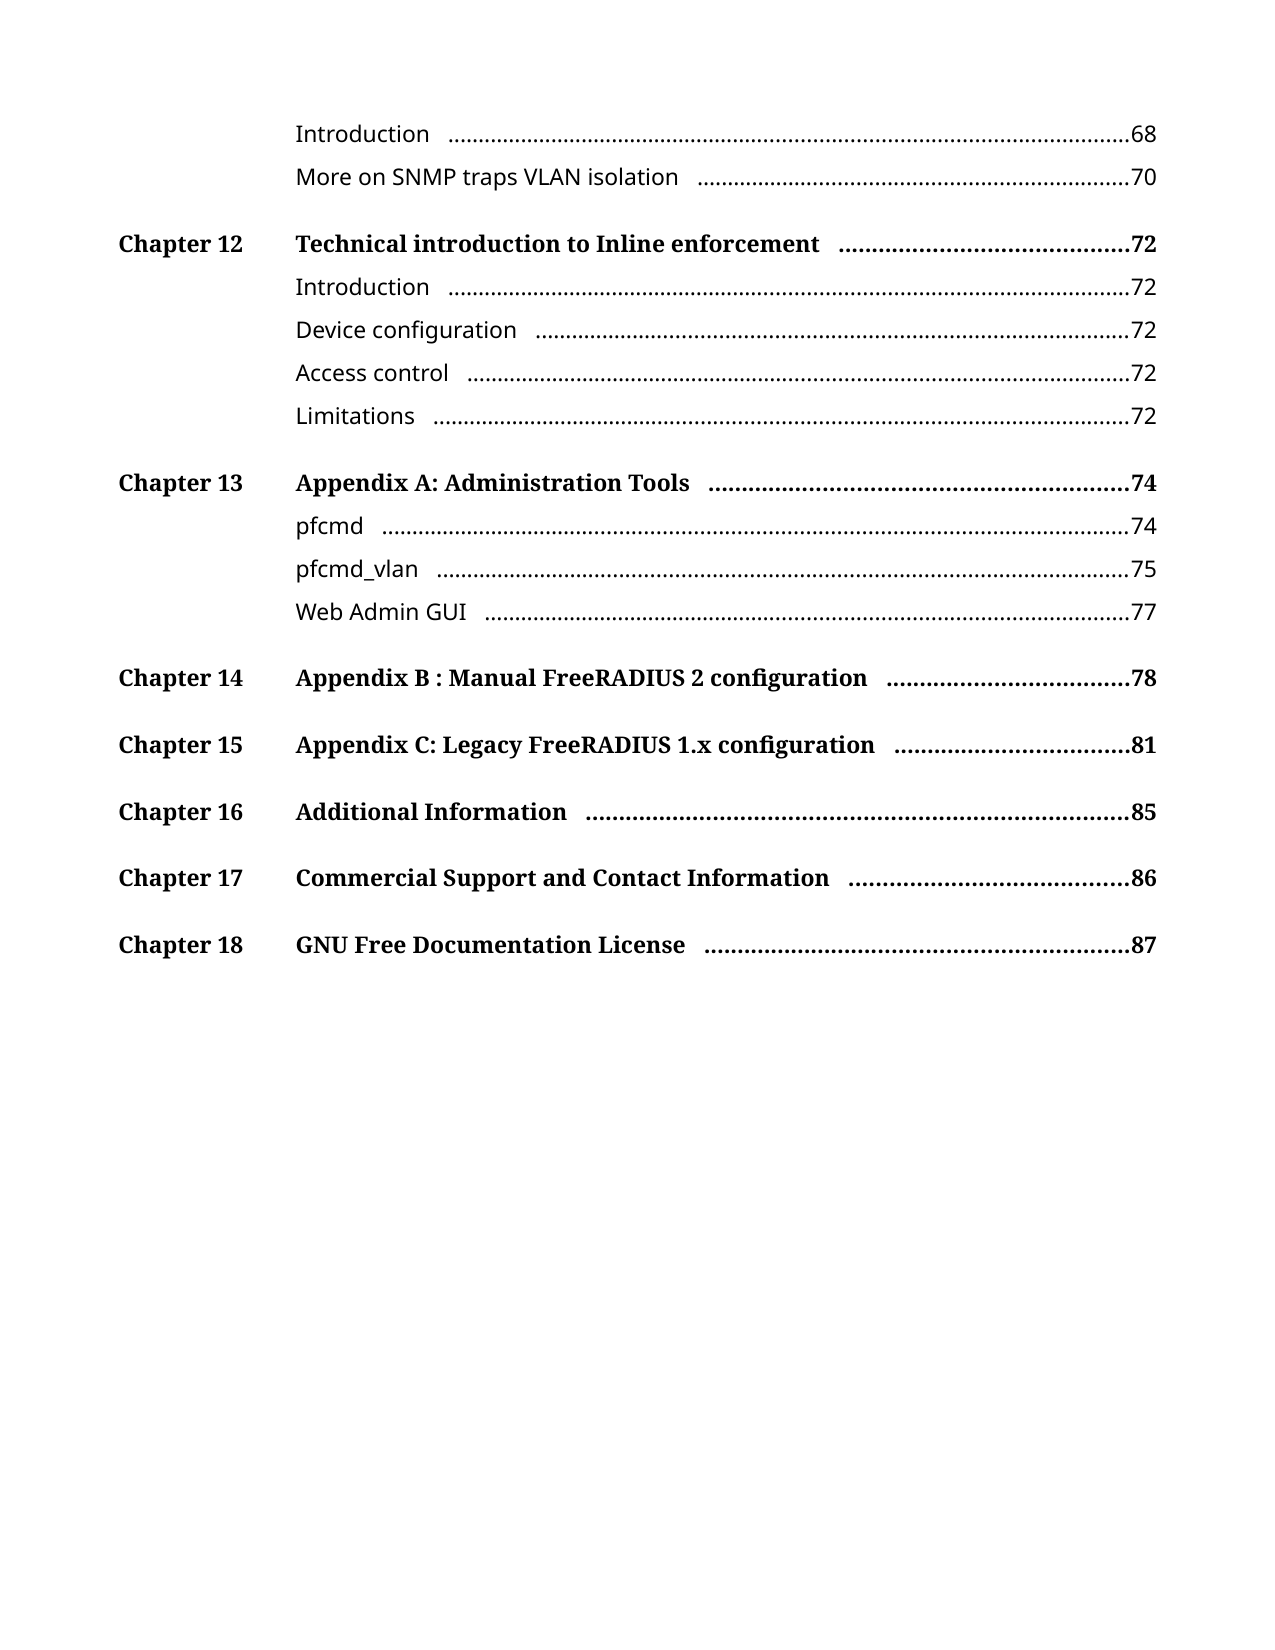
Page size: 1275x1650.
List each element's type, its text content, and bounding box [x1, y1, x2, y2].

text Chapter 15 Appendix C: Legacy FreeRADIUS 1.x configuration 81 [118, 729, 1157, 760]
text Access control 72 [295, 357, 1157, 388]
text pfcmd 74 [295, 509, 1157, 541]
text Chapter 16 Additional Information 85 [118, 796, 1157, 827]
text Limitations 72 [295, 400, 1157, 431]
text Web Admin GUI 77 [295, 596, 1157, 627]
text pfcmd_vlan 75 [295, 553, 1157, 584]
text More on SNMP traps VLAN isolation 70 [295, 161, 1157, 192]
text Chapter 12 Technical introduction to Inline enforcement 72 [118, 228, 1157, 259]
text Introduction 68 [295, 118, 1157, 149]
text Chapter 13 Appendix A: Administration Tools 74 [118, 467, 1157, 498]
text Device configuration 72 [295, 314, 1157, 345]
text Chapter 18 GNU Free Documentation License 87 [118, 929, 1157, 960]
text Chapter 14 Appendix B : Manual FreeRADIUS 2 configuration 78 [118, 662, 1157, 693]
text Introduction 72 [295, 271, 1157, 302]
text Chapter 17 Commercial Support and Contact Information 86 [118, 862, 1157, 893]
